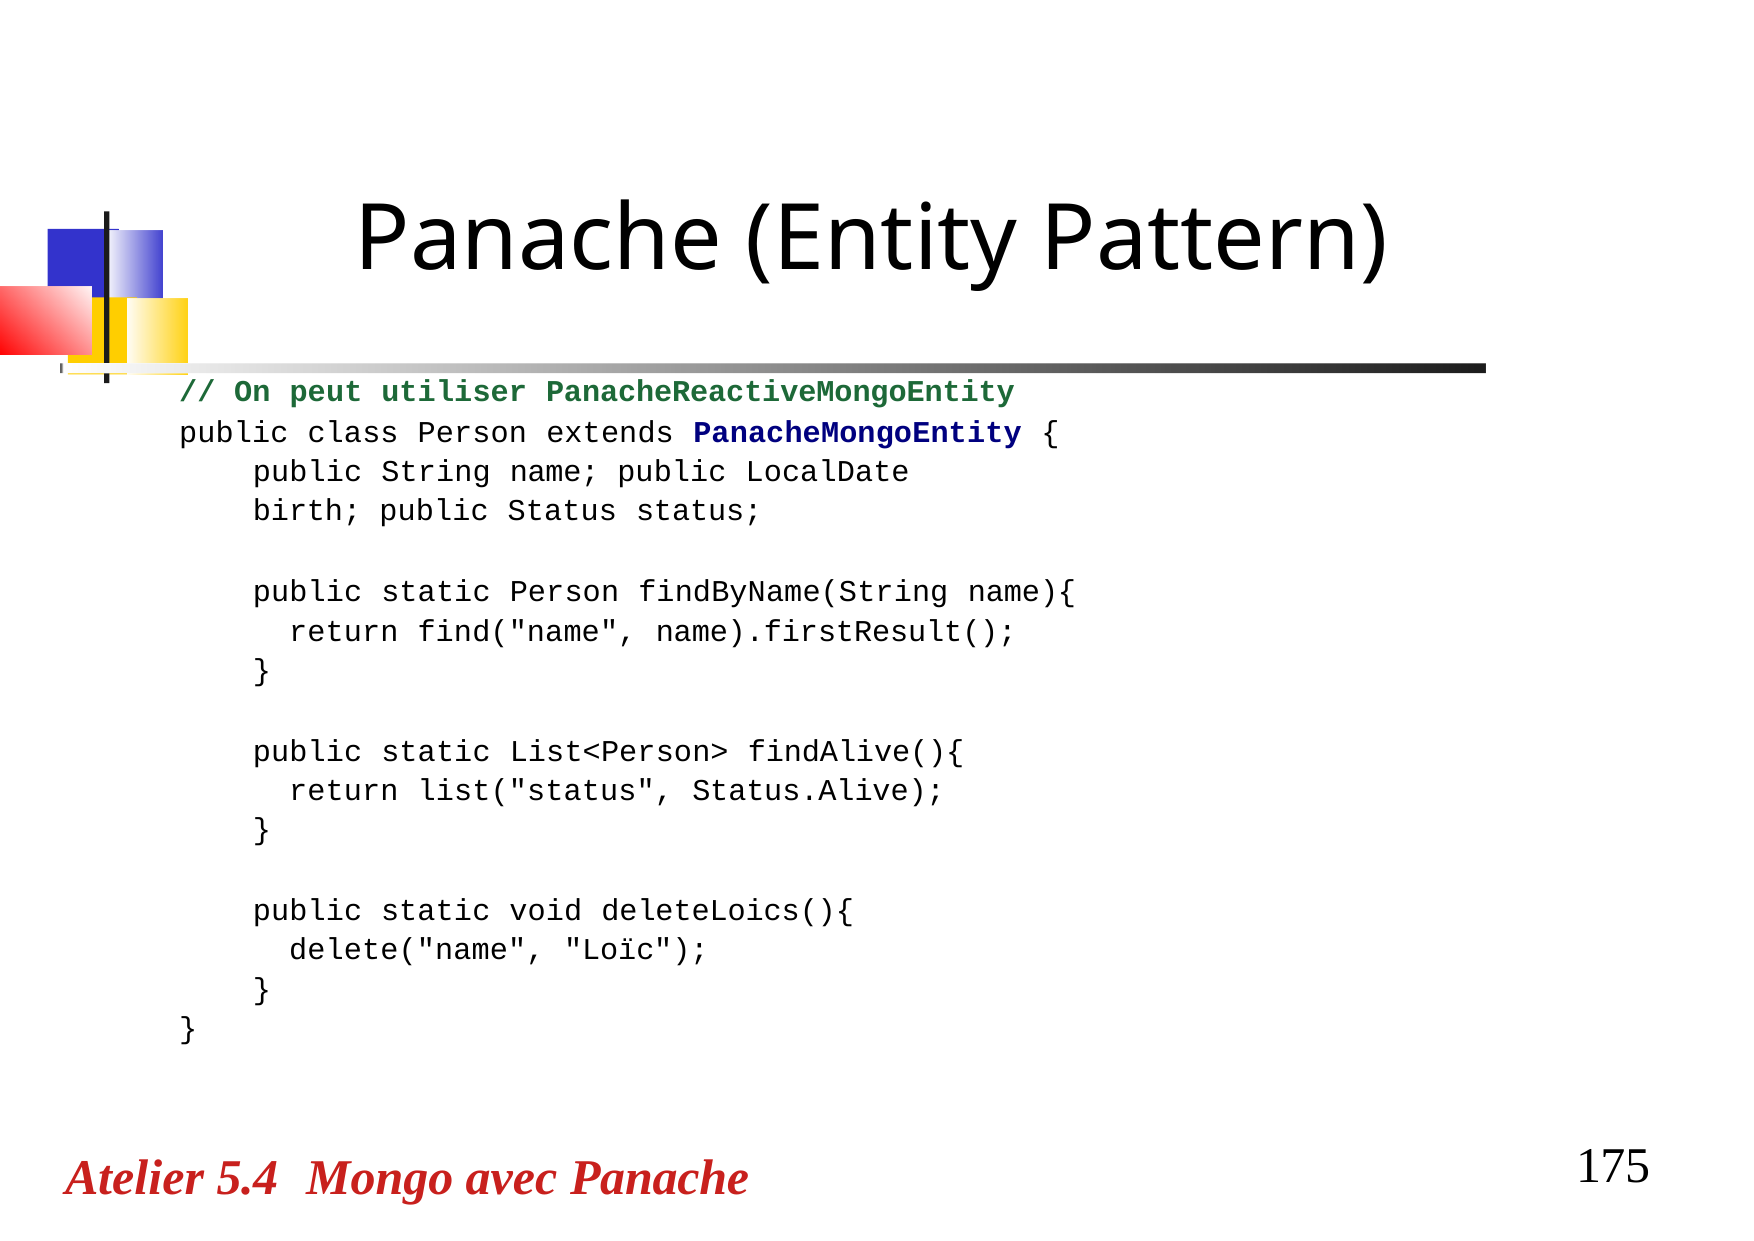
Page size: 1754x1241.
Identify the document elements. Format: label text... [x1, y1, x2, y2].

picture [0, 285, 92, 355]
text_box // On peut utiliser PanacheReactiveMongoEntity public class Person extends PanacheMongoEntity { public String name; public LocalDate birth; public Status status; public static Person findByName(String name){ return find("name", name).firstResult(); } public static List<Person> findAlive(){ return list("status", Status.Alive); } public static void deleteLoics(){ delete("name", "Loïc"); } } [177, 366, 1360, 1045]
picture [60, 229, 179, 384]
title Panache (Entity Pattern) [179, 183, 1564, 406]
text_box 175 [1573, 1135, 1654, 1193]
text_box Atelier 5.4 Mongo avec Panache [62, 1148, 751, 1205]
